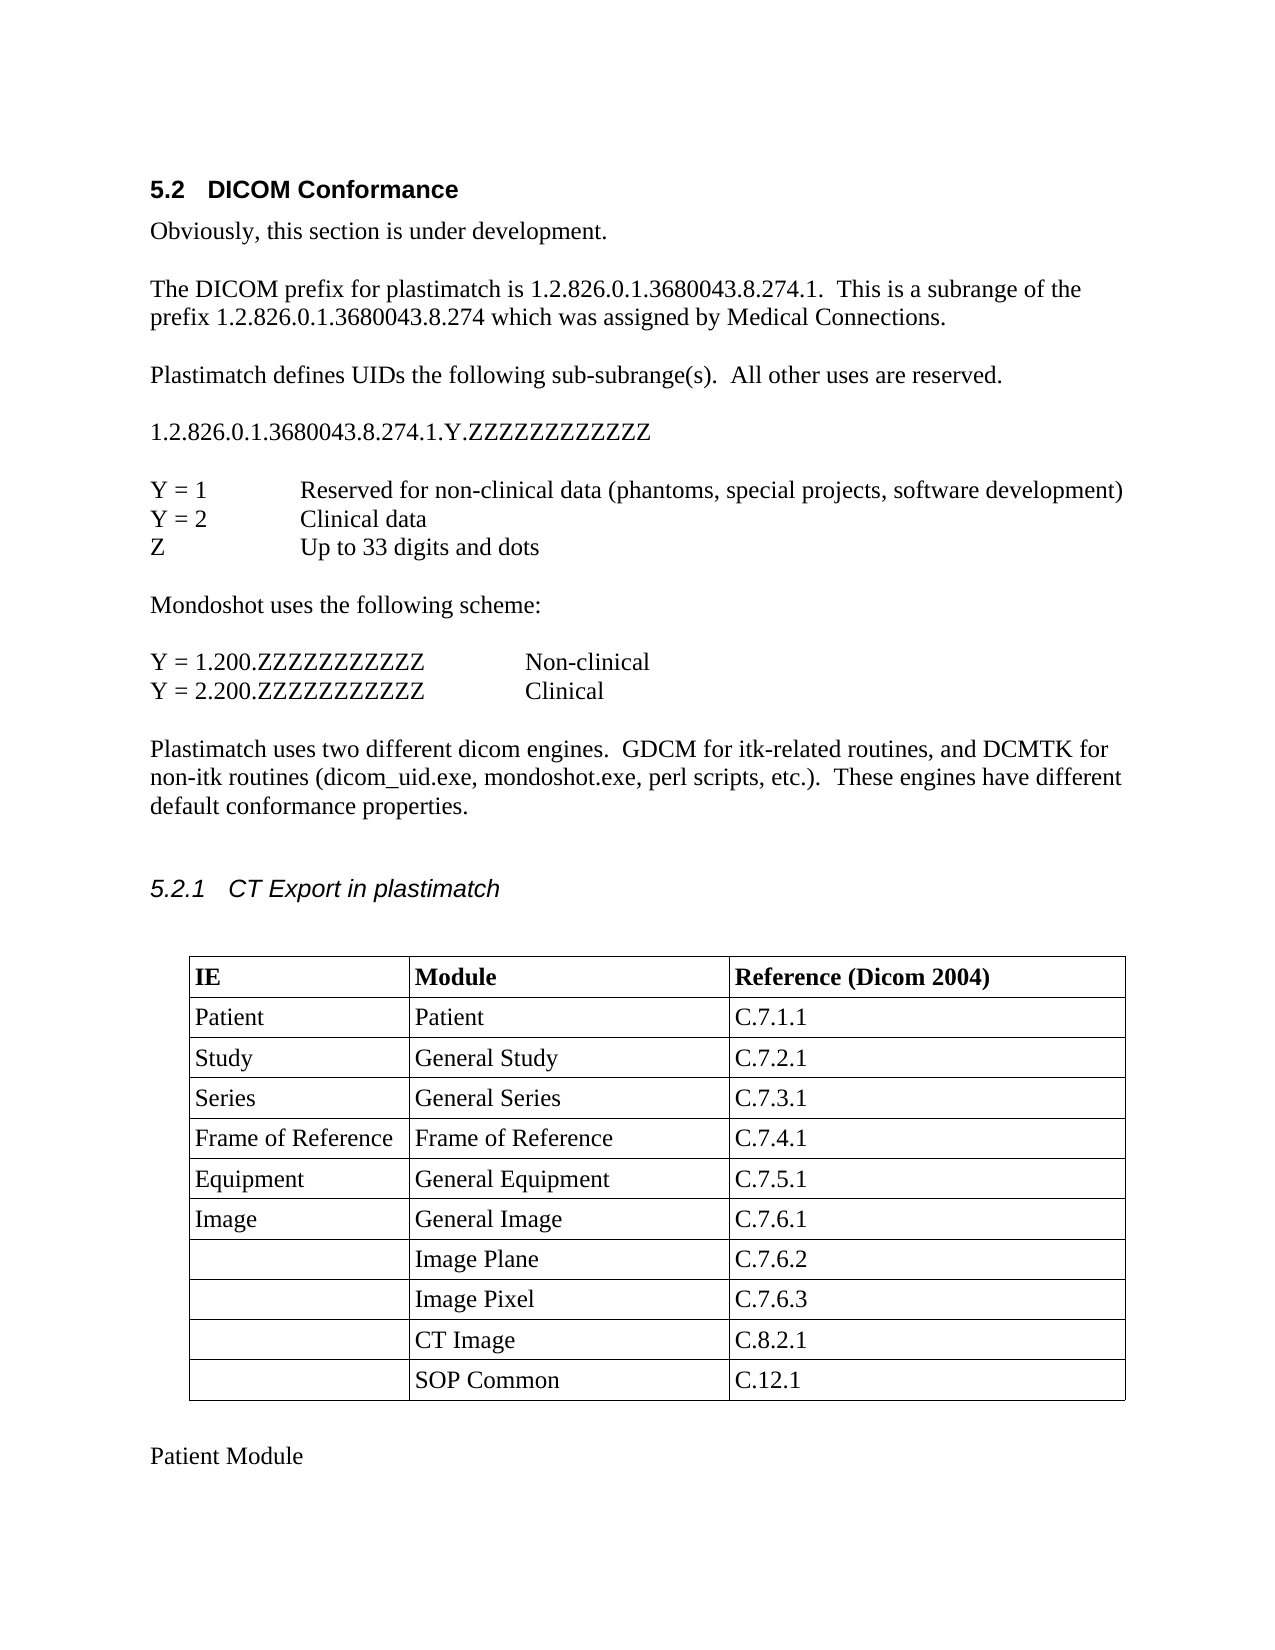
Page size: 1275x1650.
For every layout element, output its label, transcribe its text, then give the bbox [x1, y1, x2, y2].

table_cell C.7.2.1 [730, 1038, 1125, 1077]
table_cell C.8.2.1 [730, 1320, 1125, 1359]
table_cell [190, 1240, 409, 1279]
text Y = 2.200.ZZZZZZZZZZZ Clinical [150, 676, 1125, 705]
text Plastimatch uses two different dicom engines. GDCM for itk-related routines, and DCMTK for non-itk routines (dicom_uid.exe, mondoshot.exe, perl scripts, etc.). These engines have different default conformance properties. [150, 734, 1125, 820]
table_cell General Image [410, 1199, 729, 1238]
table_cell SOP Common [410, 1360, 729, 1400]
text Mondoshot uses the following scheme: [150, 590, 1125, 619]
table_cell C.7.3.1 [730, 1078, 1125, 1117]
table_cell Image Pixel [410, 1280, 729, 1319]
table_cell C.7.6.3 [730, 1280, 1125, 1319]
table_cell Image [190, 1199, 409, 1238]
table_cell Frame of Reference [410, 1119, 729, 1158]
text Plastimatch defines UIDs the following sub-subrange(s). All other uses are reserved. [150, 360, 1125, 389]
text Y = 1 Reserved for non-clinical data (phantoms, special projects, software development) [150, 475, 1125, 504]
text Obviously, this section is under development. [150, 216, 1125, 245]
table_cell General Series [410, 1078, 729, 1117]
table_cell C.7.6.1 [730, 1199, 1125, 1238]
text Z Up to 33 digits and dots [150, 532, 1125, 561]
text Patient Module [150, 1441, 1125, 1470]
table_cell Image Plane [410, 1240, 729, 1279]
table_cell Patient [410, 998, 729, 1037]
table_cell C.7.1.1 [730, 998, 1125, 1037]
table_cell C.7.6.2 [730, 1240, 1125, 1279]
table_cell CT Image [410, 1320, 729, 1359]
text The DICOM prefix for plastimatch is 1.2.826.0.1.3680043.8.274.1. This is a subrange of the prefix 1.2.826.0.1.3680043.8.274 which was assigned by Medical Connections. [150, 274, 1125, 331]
table_cell General Equipment [410, 1159, 729, 1198]
table_cell Patient [190, 998, 409, 1037]
table_cell Study [190, 1038, 409, 1077]
table_header Reference (Dicom 2004) [730, 957, 1125, 997]
subtitle DICOM Conformance [150, 175, 1125, 204]
table_cell [190, 1320, 409, 1359]
table_cell Series [190, 1078, 409, 1117]
table_header Module [410, 957, 729, 997]
table_cell [190, 1280, 409, 1319]
table_cell C.7.4.1 [730, 1119, 1125, 1158]
subtitle CT Export in plastimatch [150, 874, 1125, 902]
table_cell C.12.1 [730, 1360, 1125, 1400]
table_cell General Study [410, 1038, 729, 1077]
text 1.2.826.0.1.3680043.8.274.1.Y.ZZZZZZZZZZZZ [150, 417, 1125, 446]
table_header IE [190, 957, 409, 997]
text Y = 1.200.ZZZZZZZZZZZ Non-clinical [150, 647, 1125, 676]
table_cell Frame of Reference [190, 1119, 409, 1158]
table_cell C.7.5.1 [730, 1159, 1125, 1198]
table_cell [190, 1360, 409, 1400]
table_cell Equipment [190, 1159, 409, 1198]
text Y = 2 Clinical data [150, 504, 1125, 532]
